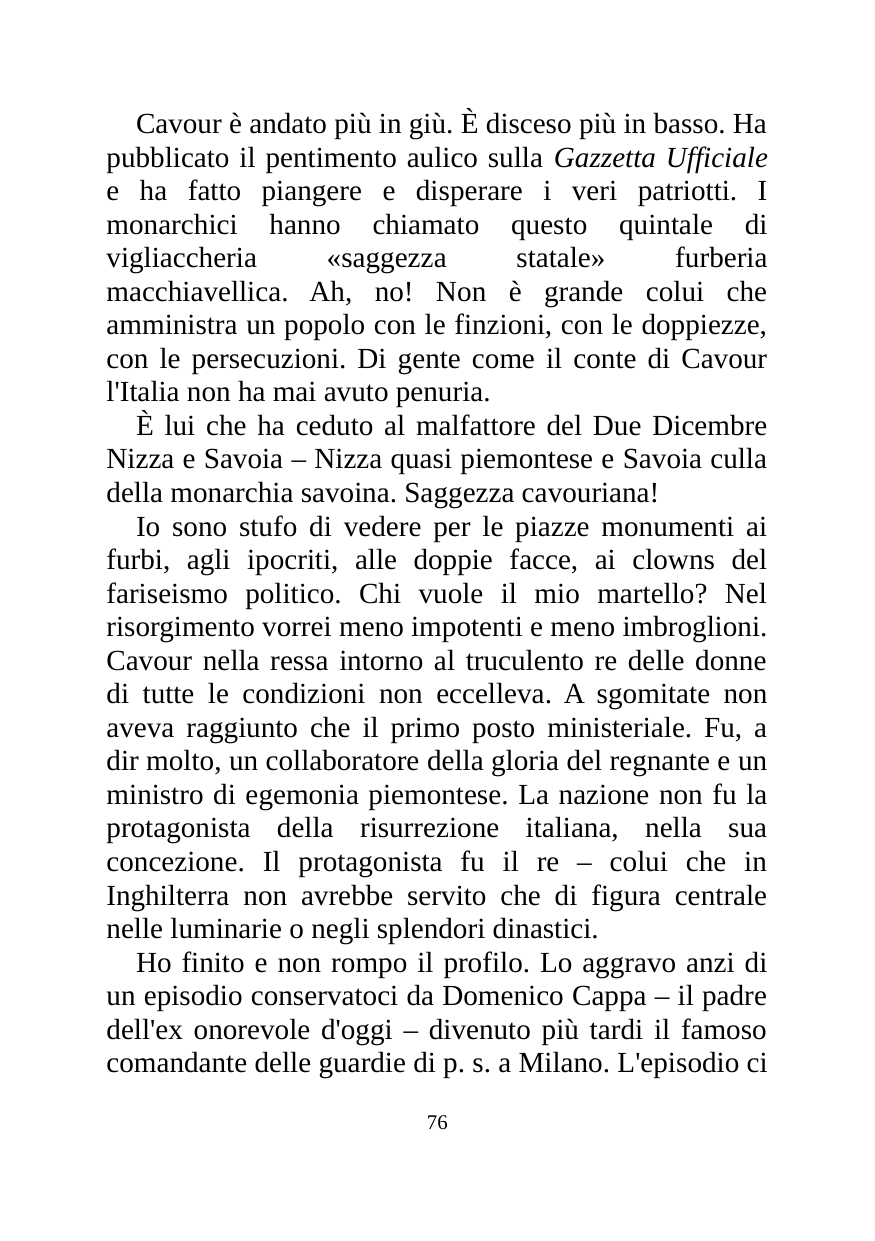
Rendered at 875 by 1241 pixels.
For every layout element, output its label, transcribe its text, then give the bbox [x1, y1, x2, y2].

text Cavour è andato più in giù. È disceso più in basso. Ha pubblicato il pentimento aulico sulla Gazzetta Ufficiale e ha fatto piangere e disperare i veri patriotti. I monarchici hanno chiamato questo quintale di vigliaccheria «saggezza statale» furberia macchiavellica. Ah, no! Non è grande colui che amministra un popolo con le finzioni, con le doppiezze, con le persecuzioni. Di gente come il conte di Cavour l'Italia non ha mai avuto penuria. [106, 106, 768, 408]
text Ho finito e non rompo il profilo. Lo aggravo anzi di un episodio conservatoci da Domenico Cappa – il padre dell'ex onorevole d'oggi – divenuto più tardi il famoso comandante delle guardie di p. s. a Milano. L'episodio ci [106, 945, 768, 1079]
text È lui che ha ceduto al malfattore del Due Dicembre Nizza e Savoia – Nizza quasi piemontese e Savoia culla della monarchia savoina. Saggezza cavouriana! [106, 408, 768, 509]
text Io sono stufo di vedere per le piazze monumenti ai furbi, agli ipocriti, alle doppie facce, ai clowns del fariseismo politico. Chi vuole il mio martello? Nel risorgimento vorrei meno impotenti e meno imbroglioni. Cavour nella ressa intorno al truculento re delle donne di tutte le condizioni non eccelleva. A sgomitate non aveva raggiunto che il primo posto ministeriale. Fu, a dir molto, un collaboratore della gloria del regnante e un ministro di egemonia piemontese. La nazione non fu la protagonista della risurrezione italiana, nella sua concezione. Il protagonista fu il re – colui che in Inghilterra non avrebbe servito che di figura centrale nelle luminarie o negli splendori dinastici. [106, 509, 768, 945]
